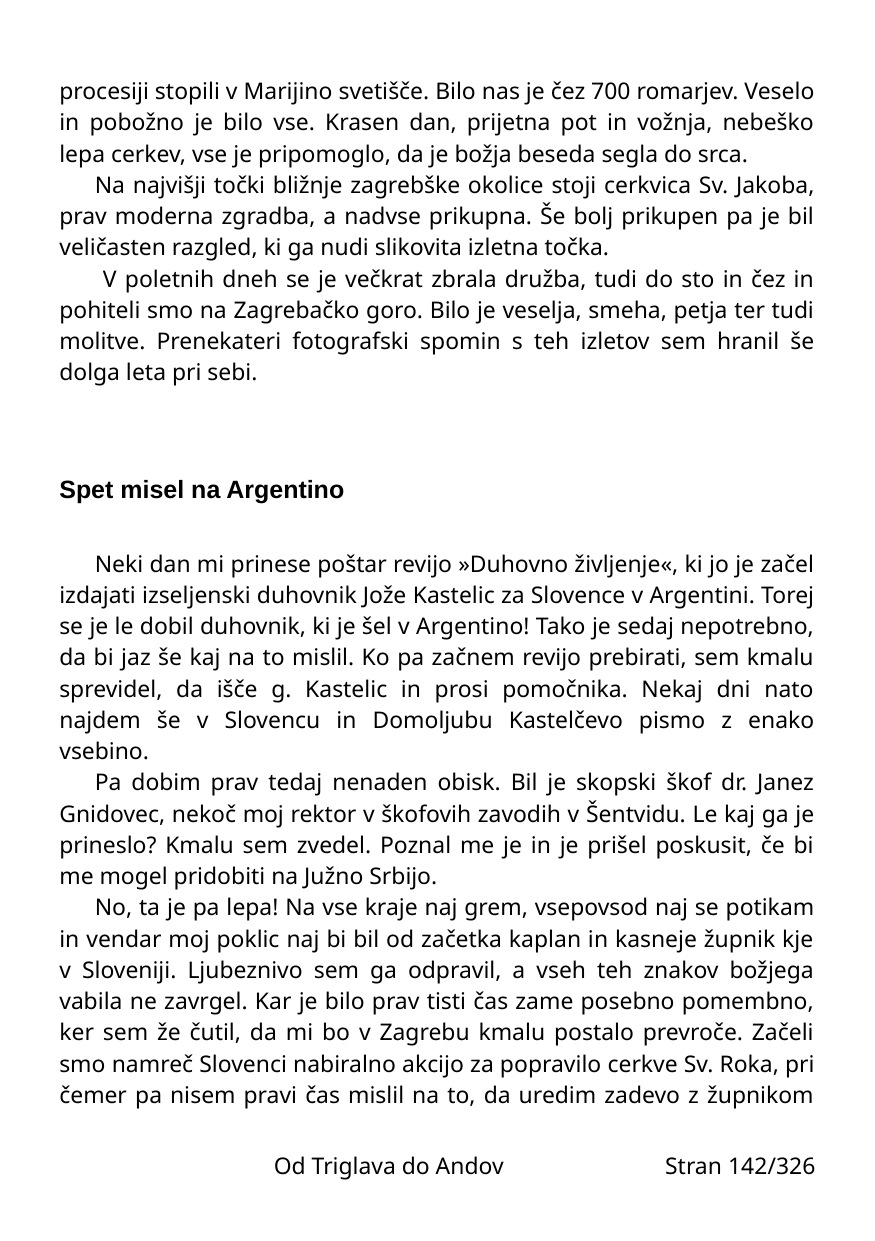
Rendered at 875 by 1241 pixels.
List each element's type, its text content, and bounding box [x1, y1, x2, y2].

text V poletnih dneh se je večkrat zbrala družba, tudi do sto in čez in pohiteli smo na Zagrebačko goro. Bilo je veselja, smeha, petja ter tudi molitve. Prenekateri fotografski spomin s teh izletov sem hranil še dolga leta pri sebi. [59, 262, 815, 387]
text Pa dobim prav tedaj nenaden obisk. Bil je skopski škof dr. Janez Gnidovec, nekoč moj rektor v škofovih zavodih v Šentvidu. Le kaj ga je prineslo? Kmalu sem zvedel. Poznal me je in je prišel poskusit, če bi me mogel pridobiti na Južno Srbijo. [59, 766, 815, 891]
text No, ta je pa lepa! Na vse kraje naj grem, vsepovsod naj se potikam in vendar moj poklic naj bi bil od začetka kaplan in kasneje župnik kje v Sloveniji. Ljubeznivo sem ga odpravil, a vseh teh znakov božjega vabila ne zavrgel. Kar je bilo prav tisti čas zame posebno pomembno, ker sem že čutil, da mi bo v Zagrebu kmalu postalo prevroče. Začeli smo namreč Slovenci nabiralno akcijo za popravilo cerkve Sv. Roka, pri čemer pa nisem pravi čas mislil na to, da uredim zadevo z župnikom [59, 891, 815, 1110]
text Na najvišji točki bližnje zagrebške okolice stoji cerkvica Sv. Jakoba, prav moderna zgradba, a nadvse prikupna. Še bolj prikupen pa je bil veličasten razgled, ki ga nudi slikovita izletna točka. [59, 169, 815, 262]
text Neki dan mi prinese poštar revijo »Duhovno življenje«, ki jo je začel izdajati izseljenski duhovnik Jože Kastelic za Slovence v Argentini. Torej se je le dobil duhovnik, ki je šel v Argentino! Tako je sedaj nepotrebno, da bi jaz še kaj na to mislil. Ko pa začnem revijo prebirati, sem kmalu sprevidel, da išče g. Kastelic in prosi pomočnika. Nekaj dni nato najdem še v Slovencu in Domoljubu Kastelčevo pismo z enako vsebino. [59, 547, 815, 766]
subtitle Spet misel na Argentino [59, 475, 815, 504]
text procesiji stopili v Marijino svetišče. Bilo nas je čez 700 romarjev. Veselo in pobožno je bilo vse. Krasen dan, prijetna pot in vožnja, nebeško lepa cerkev, vse je pripomoglo, da je božja beseda segla do srca. [59, 75, 815, 169]
